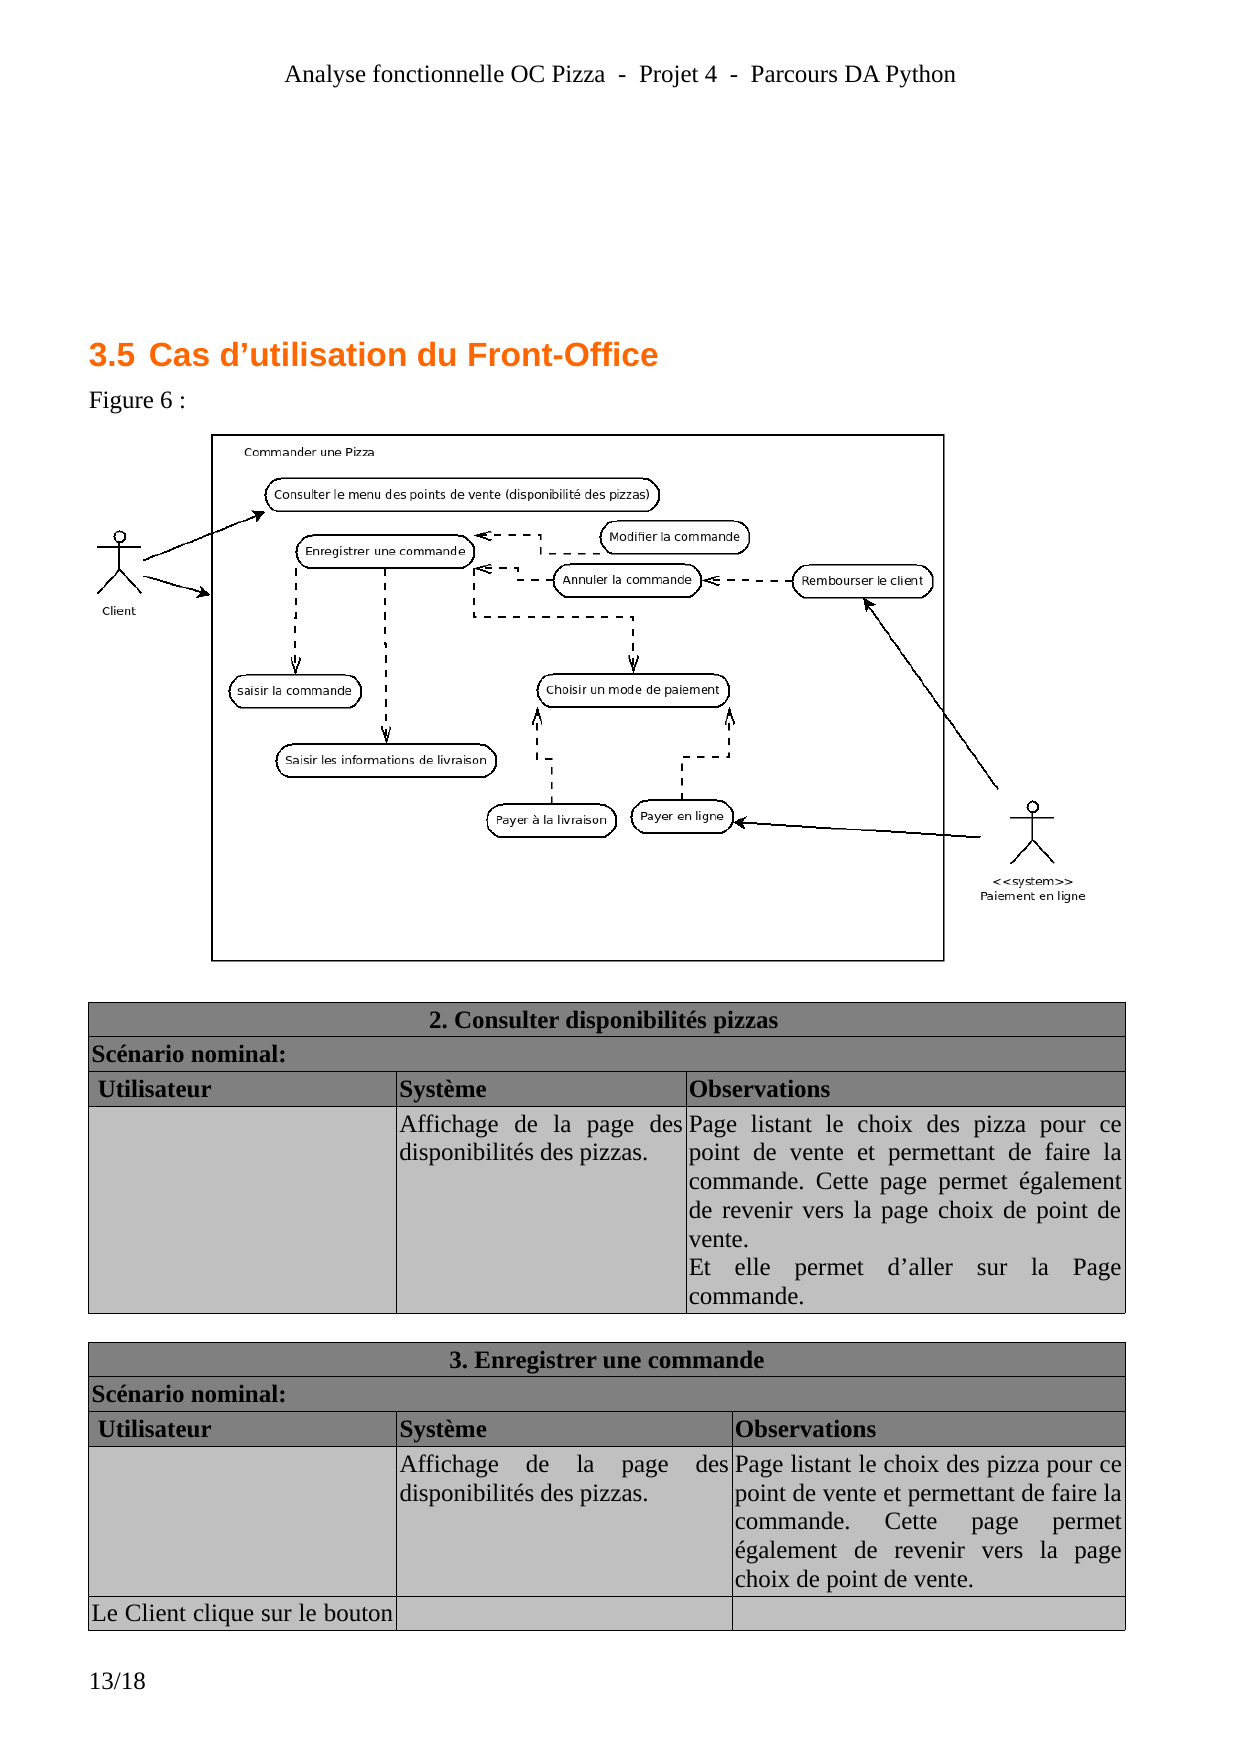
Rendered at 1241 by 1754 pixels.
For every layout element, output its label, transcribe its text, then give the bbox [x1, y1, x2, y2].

table_header 3. Enregistrer une commande [89, 1343, 1125, 1376]
table_cell Page listant le choix des pizza pour ce point de vente et permettant de faire la commande. Cette page permet également de revenir vers la page choix de point de vente. [733, 1447, 1125, 1596]
table_cell [397, 1597, 732, 1630]
table_cell Observations [733, 1412, 1125, 1446]
table_cell Page listant le choix des pizza pour ce point de vente et permettant de faire la commande. Cette page permet également de revenir vers la page choix de point de vente. Et elle permet d’aller sur la Page commande. [687, 1107, 1125, 1313]
table_header 2. Consulter disponibilités pizzas [89, 1003, 1125, 1036]
table_cell Système [397, 1412, 732, 1446]
table_cell Système [397, 1072, 686, 1106]
table_cell [733, 1597, 1125, 1630]
text Figure 6 : [88, 386, 1152, 414]
table_cell Affichage de la page des disponibilités des pizzas. [397, 1447, 732, 1596]
table_cell [89, 1447, 396, 1596]
table_cell [89, 1107, 396, 1313]
picture [95, 434, 1086, 962]
table_cell Utilisateur [89, 1072, 396, 1106]
table_cell Affichage de la page des disponibilités des pizzas. [397, 1107, 686, 1313]
table_cell Utilisateur [89, 1412, 396, 1446]
table_cell Scénario nominal: [89, 1377, 1125, 1411]
table_cell Observations [687, 1072, 1125, 1106]
table_cell Scénario nominal: [89, 1037, 1125, 1071]
table_cell Le Client clique sur le bouton [89, 1597, 396, 1630]
subtitle Cas d’utilisation du Front-Office [88, 334, 1152, 373]
